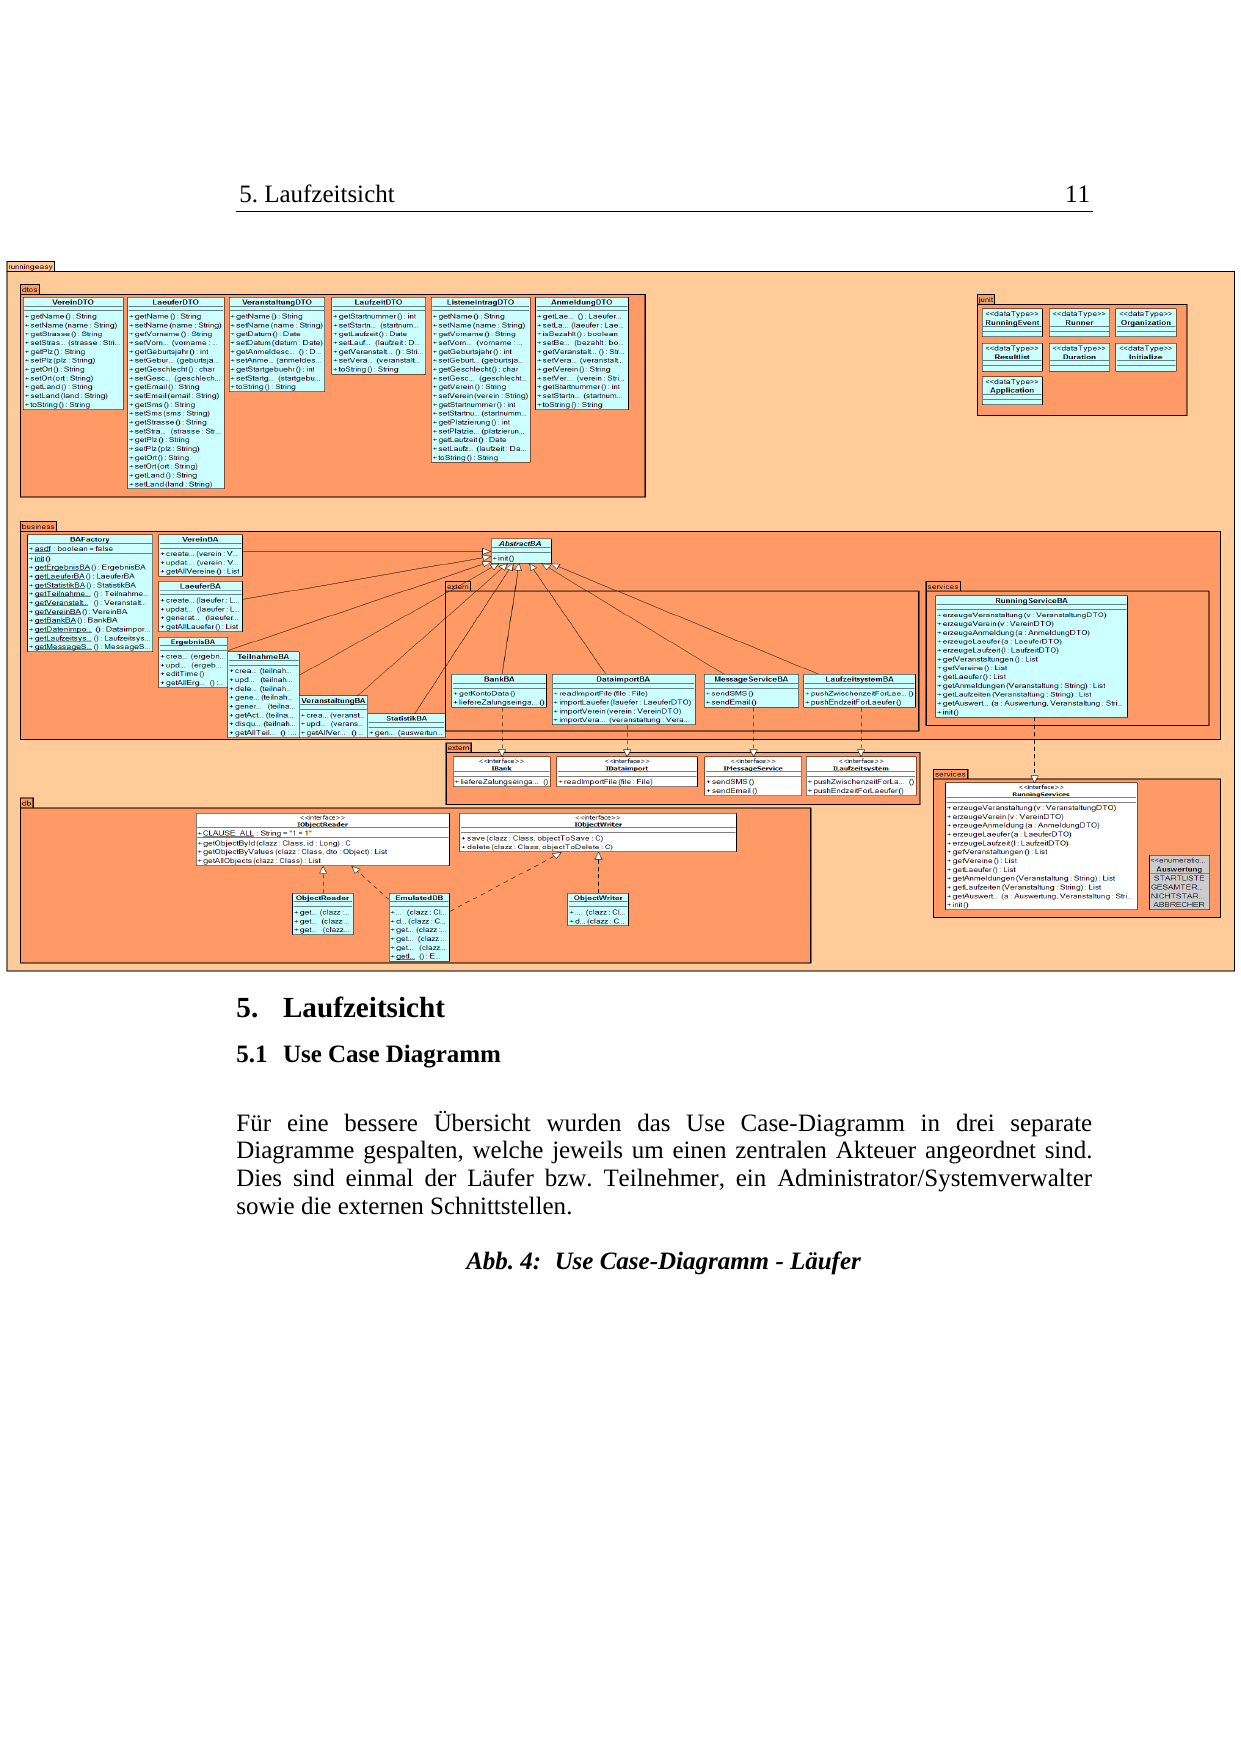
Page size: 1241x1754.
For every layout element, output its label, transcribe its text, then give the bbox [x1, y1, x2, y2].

subtitle Use Case Diagramm [236, 1040, 1093, 1067]
subtitle Laufzeitsicht [236, 976, 1093, 1023]
picture [0, 256, 1241, 976]
subtitle [236, 240, 1093, 256]
text Für eine bessere Übersicht wurden das Use Case-Diagramm in drei separate Diagramme gespalten, welche jeweils um einen zentralen Akteuer angeordnet sind. Dies sind einmal der Läufer bzw. Teilnehmer, ein Administrator/Systemverwalter sowie die externen Schnittstellen. [236, 1109, 1093, 1220]
list Use Case-Diagramm - Läufer [236, 1247, 1093, 1275]
